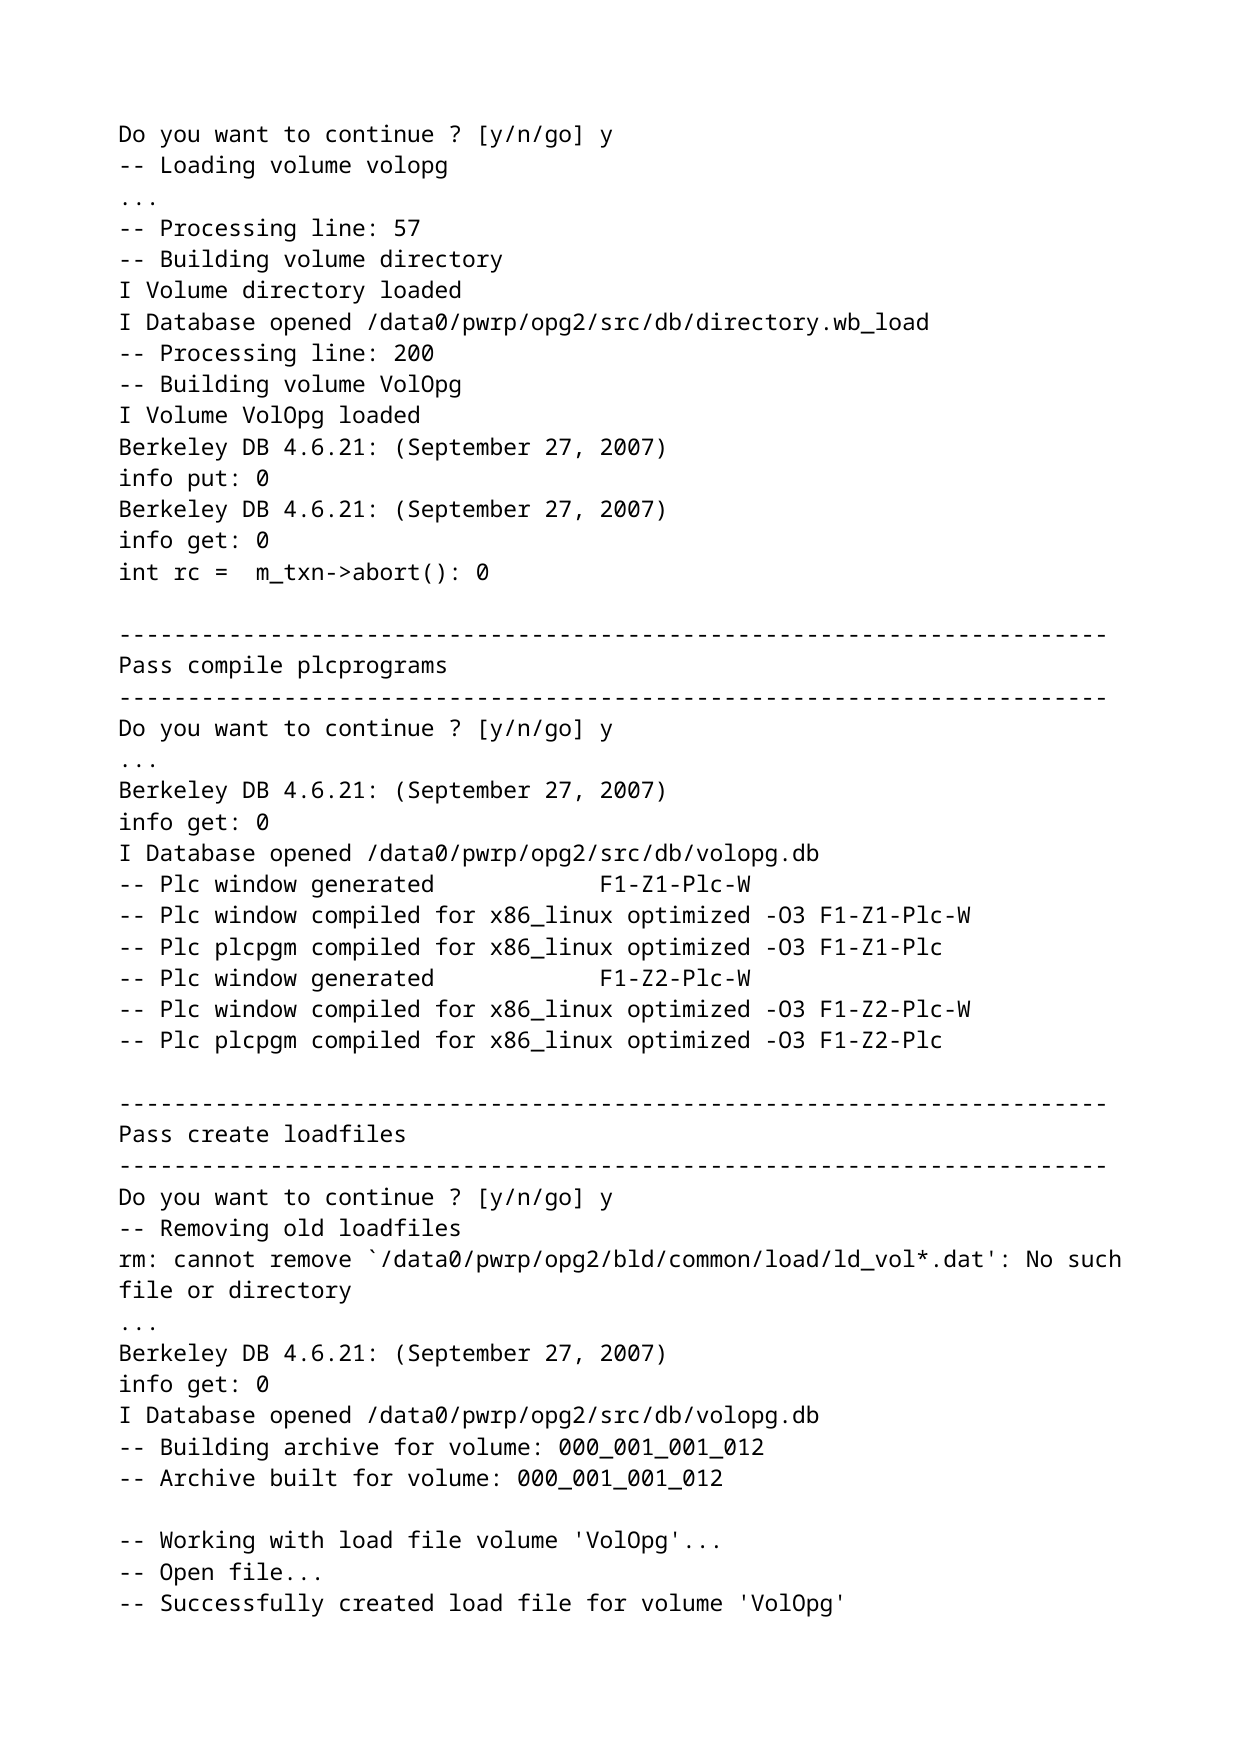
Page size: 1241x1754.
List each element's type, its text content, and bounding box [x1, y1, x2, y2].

text -- Plc window compiled for x86_linux optimized -O3 F1-Z1-Plc-W [118, 899, 1122, 931]
text int rc = m_txn->abort(): 0 [118, 556, 1122, 587]
text Berkeley DB 4.6.21: (September 27, 2007) [118, 493, 1122, 524]
text rm: cannot remove `/data0/pwrp/opg2/bld/common/load/ld_vol*.dat': No such file or directory [118, 1243, 1122, 1306]
text -- Loading volume volopg [118, 149, 1122, 181]
text info put: 0 [118, 462, 1122, 493]
text info get: 0 [118, 524, 1122, 556]
text I Volume VolOpg loaded [118, 399, 1122, 431]
text -- Plc plcpgm compiled for x86_linux optimized -O3 F1-Z1-Plc [118, 931, 1122, 962]
text -- Open file... [118, 1556, 1122, 1587]
text I Database opened /data0/pwrp/opg2/src/db/volopg.db [118, 1399, 1122, 1431]
text info get: 0 [118, 806, 1122, 837]
text -- Archive built for volume: 000_001_001_012 [118, 1462, 1122, 1493]
text -- Building archive for volume: 000_001_001_012 [118, 1431, 1122, 1462]
text ------------------------------------------------------------------------Do you want to continue ? [y/n/go] y [118, 681, 1122, 743]
text I Database opened /data0/pwrp/opg2/src/db/directory.wb_load [118, 306, 1122, 337]
text -- Plc window generated F1-Z1-Plc-W [118, 868, 1122, 899]
text ------------------------------------------------------------------------Pass create loadfiles [118, 1087, 1122, 1149]
text -- Building volume directory [118, 243, 1122, 274]
text ... [118, 181, 1122, 212]
text ------------------------------------------------------------------------Pass compile plcprograms [118, 618, 1122, 681]
text Berkeley DB 4.6.21: (September 27, 2007) [118, 774, 1122, 806]
text ------------------------------------------------------------------------Do you want to continue ? [y/n/go] y [118, 1149, 1122, 1212]
text -- Building volume VolOpg [118, 368, 1122, 399]
text -- Plc window generated F1-Z2-Plc-W [118, 962, 1122, 993]
text ... [118, 743, 1122, 774]
text ------------------------------------------------------------------------Do you want to continue ? [y/n/go] y [118, 118, 1122, 149]
text -- Processing line: 57 [118, 212, 1122, 243]
text info get: 0 [118, 1368, 1122, 1399]
text -- Successfully created load file for volume 'VolOpg' [118, 1587, 1122, 1618]
text -- Processing line: 200 [118, 337, 1122, 368]
text I Database opened /data0/pwrp/opg2/src/db/volopg.db [118, 837, 1122, 868]
text -- Working with load file volume 'VolOpg'... [118, 1524, 1122, 1556]
text -- Plc plcpgm compiled for x86_linux optimized -O3 F1-Z2-Plc [118, 1024, 1122, 1056]
text -- Plc window compiled for x86_linux optimized -O3 F1-Z2-Plc-W [118, 993, 1122, 1024]
text I Volume directory loaded [118, 274, 1122, 306]
text ... [118, 1306, 1122, 1337]
text -- Removing old loadfiles [118, 1212, 1122, 1243]
text Berkeley DB 4.6.21: (September 27, 2007) [118, 431, 1122, 462]
text Berkeley DB 4.6.21: (September 27, 2007) [118, 1337, 1122, 1368]
